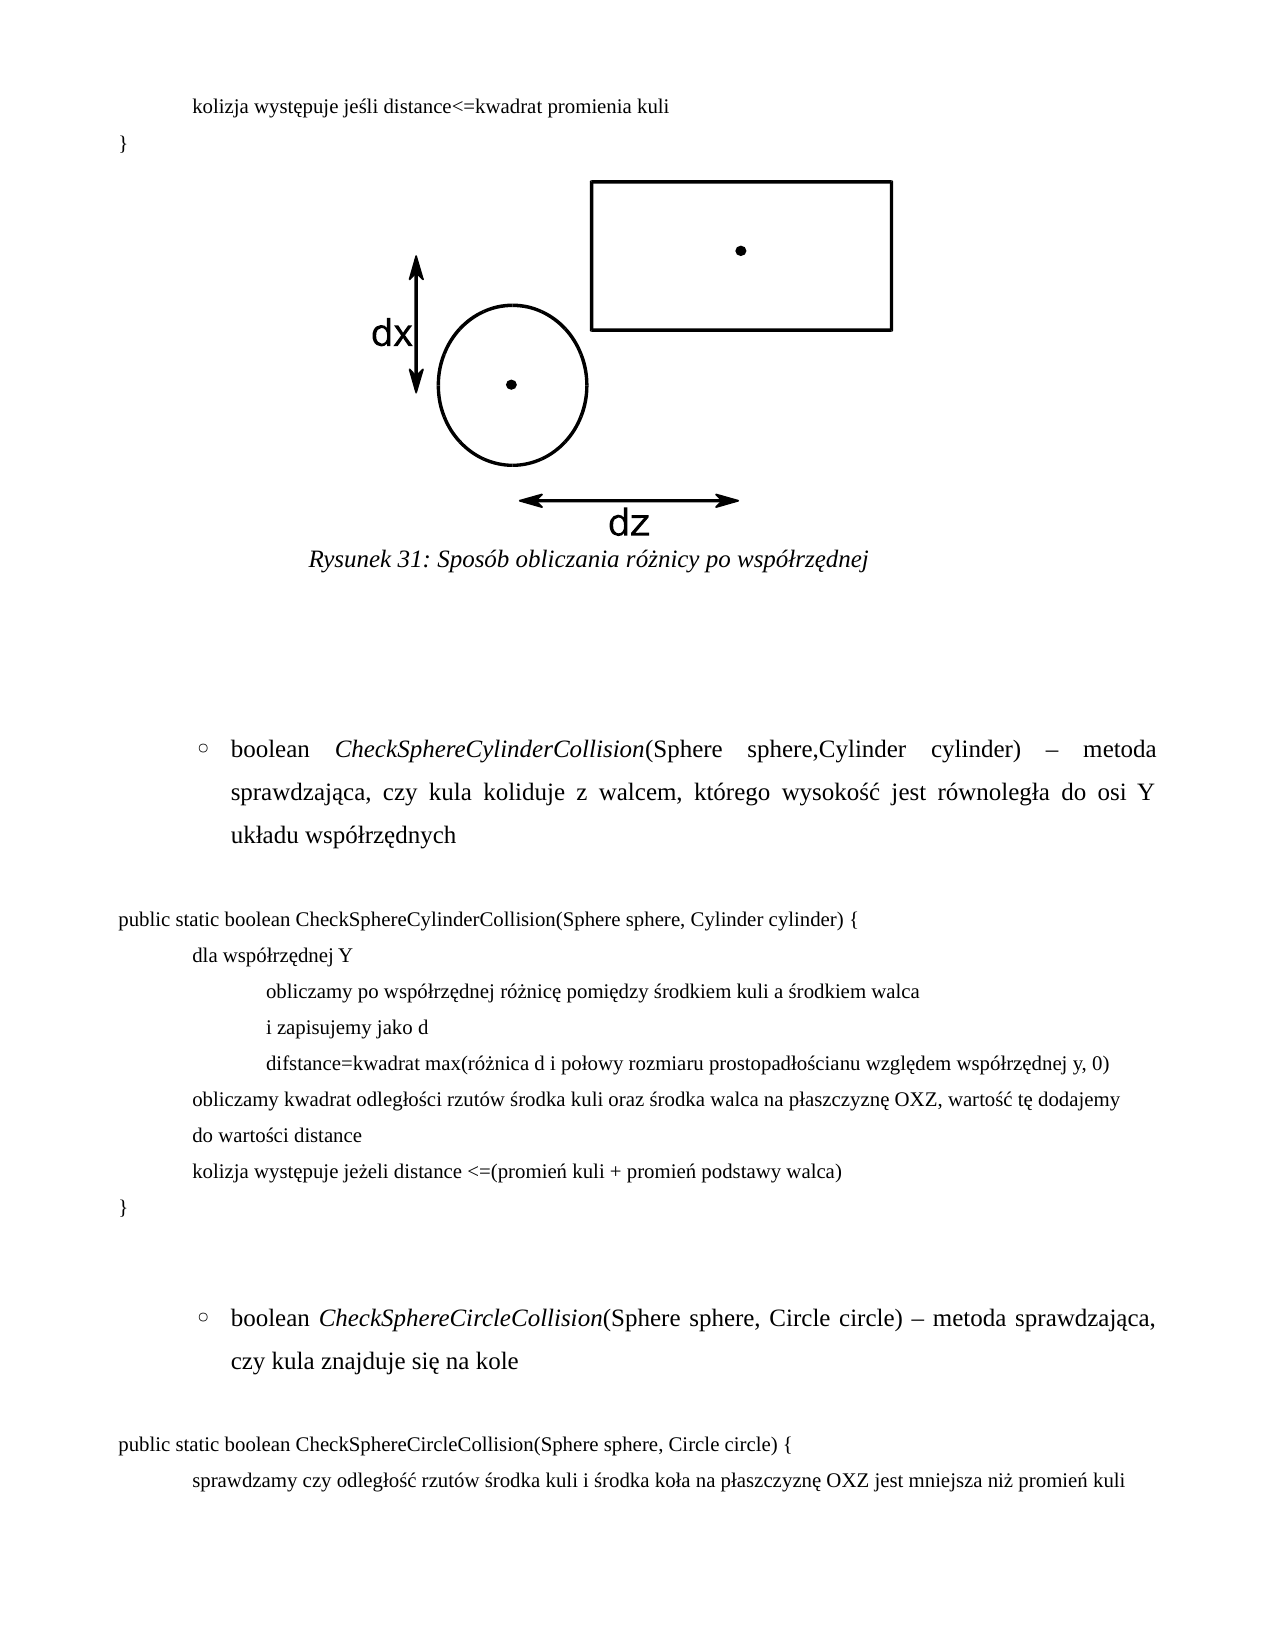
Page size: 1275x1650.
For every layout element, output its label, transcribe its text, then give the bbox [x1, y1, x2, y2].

text public static boolean CheckSphereCylinderCollision(Sphere sphere, Cylinder cylinder) { [118, 906, 1157, 931]
text i zapisujemy jako d [118, 1014, 1157, 1039]
text public static boolean CheckSphereCircleCollision(Sphere sphere, Circle circle) { [118, 1432, 1157, 1456]
text dla współrzędnej Y [118, 942, 1157, 967]
text obliczamy kwadrat odległości rzutów środka kuli oraz środka walca na płaszczyznę OXZ, wartość tę dodajemy [118, 1087, 1157, 1111]
list boolean CheckSphereCircleCollision(Sphere sphere, Circle circle) – metoda sprawdzająca, czy kula znajduje się na kole [193, 1303, 1157, 1375]
text obliczamy po współrzędnej różnicę pomiędzy środkiem kuli a środkiem walca [118, 978, 1157, 1003]
text difstance=kwadrat max(różnica d i połowy rozmiaru prostopadłościanu względem współrzędnej y, 0) [118, 1051, 1157, 1075]
text sprawdzamy czy odległość rzutów środka kuli i środka koła na płaszczyznę OXZ jest mniejsza niż promień kuli [118, 1468, 1157, 1492]
list boolean CheckSphereCylinderCollision(Sphere sphere,Cylinder cylinder) – metoda sprawdzająca, czy kula koliduje z walcem, którego wysokość jest równoległa do osi Y układu współrzędnych [193, 734, 1157, 849]
text do wartości distance [118, 1123, 1157, 1147]
text } [118, 131, 1157, 154]
text kolizja występuje jeśli distance<=kwadrat promienia kuli [118, 94, 1157, 118]
text kolizja występuje jeżeli distance <=(promień kuli + promień podstawy walca) [118, 1159, 1157, 1183]
text Rysunek 31: Sposób obliczania różnicy po współrzędnej [308, 193, 967, 572]
text } [118, 1195, 1157, 1219]
